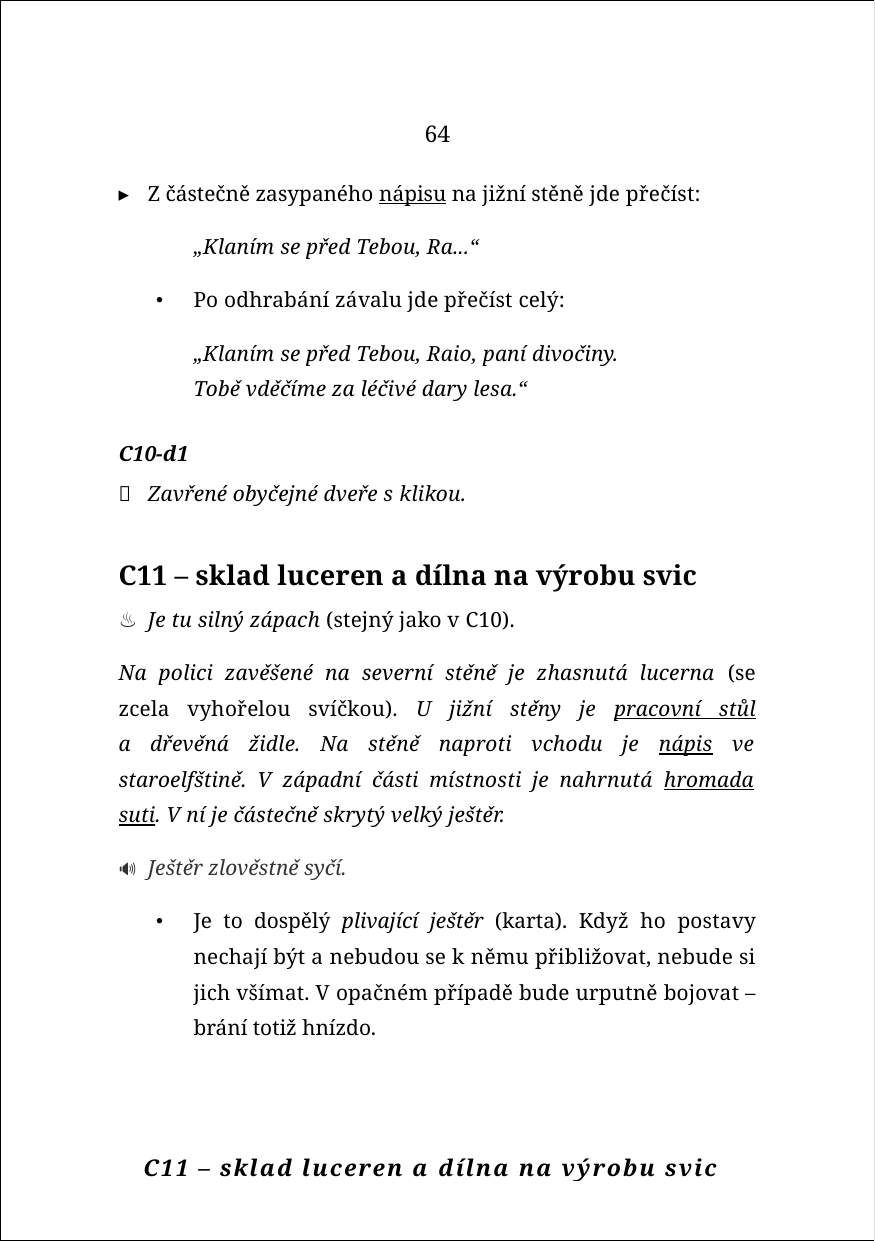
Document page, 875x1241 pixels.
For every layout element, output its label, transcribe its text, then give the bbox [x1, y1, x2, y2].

text Na polici zavěšené na severní stěně je zhasnutá lucerna (se zcela vyhořelou svíčkou). U⁠ jižní stěny je pracovní stůl a⁠ dřevěná židle. Na stěně naproti vchodu je nápis ve staroelfštině. V⁠ západní části místnosti je nahrnutá hromada suti. V⁠ ní je částečně skrytý velký ještěr. [118, 658, 756, 829]
text ♨ Je tu silný zápach (stejný jako v⁠ C10). [118, 605, 756, 633]
text 🔊 Ještěr zlověstně syčí. [118, 853, 756, 882]
list Je to dospělý plivající ještěr (karta). Když ho postavy nechají být a⁠ nebudou se k⁠ němu přibližovat, nebude si jich všímat. V⁠ opačném případě bude urputně bojovat – brání totiž hnízdo. [156, 907, 756, 1042]
list „Klaním se před Tebou, Raio, paní divočiny. Tobě vděčíme za léčivé dary lesa.“ [156, 339, 756, 403]
text 🚪 Zavřené obyčejné dveře s⁠ klikou. [118, 479, 756, 508]
text ▸ Z⁠ částečně zasypaného nápisu na jižní stěně jde přečíst: [118, 179, 756, 207]
list Po odhrabání závalu jde přečíst celý: [156, 285, 756, 314]
subtitle C10-d1 [118, 439, 756, 468]
subtitle C11 – sklad luceren a⁠ dílna na výrobu svic [118, 556, 756, 593]
list „Klaním se před Tebou, Ra...“ [156, 232, 756, 261]
